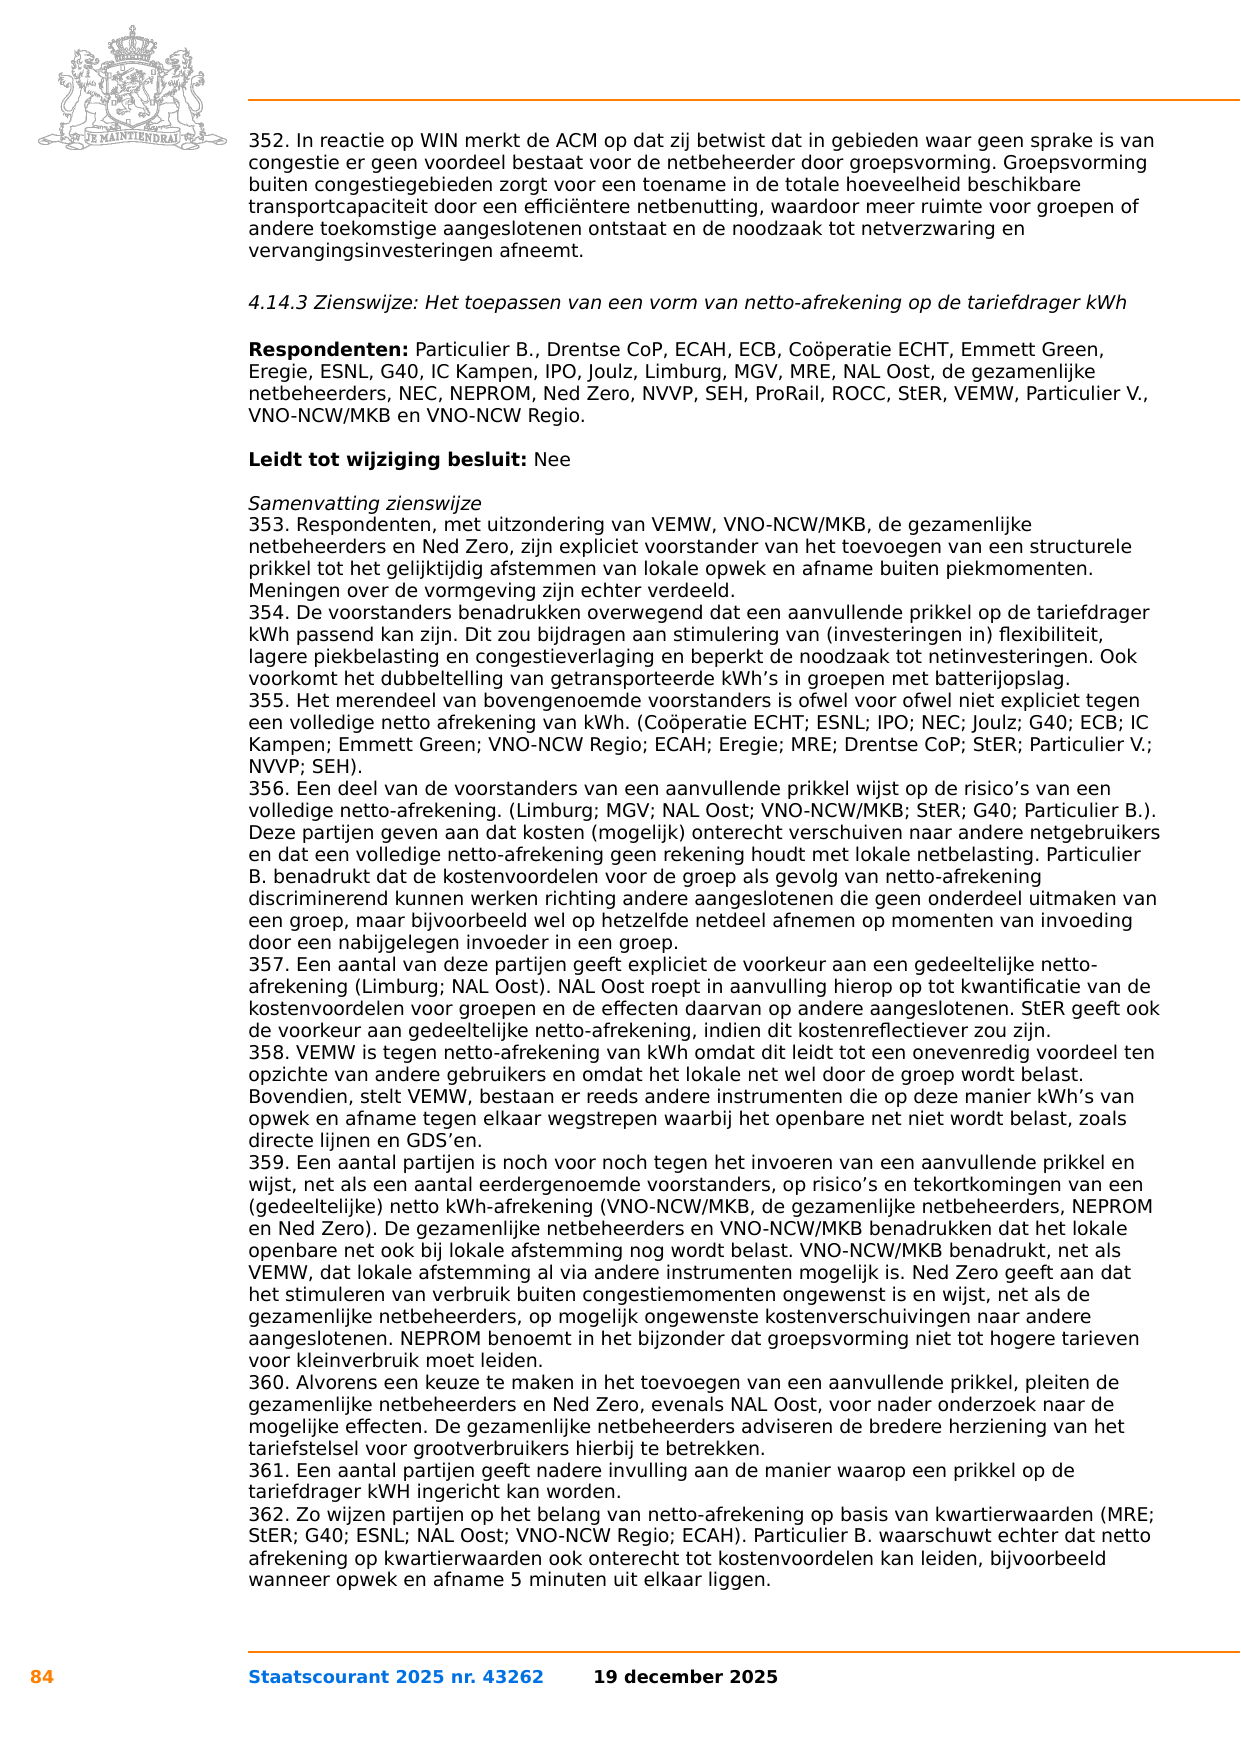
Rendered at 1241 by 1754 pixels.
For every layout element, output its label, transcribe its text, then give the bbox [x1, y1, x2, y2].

subtitle 4.14.3 Zienswijze: Het toepassen van een vorm van netto-afrekening op de tariefdrager kWh [248, 292, 1163, 314]
text 353. Respondenten, met uitzondering van VEMW, VNO-NCW/MKB, de gezamenlijke netbeheerders en Ned Zero, zijn expliciet voorstander van het toevoegen van een structurele prikkel tot het gelijktijdig afstemmen van lokale opwek en afname buiten piekmomenten. Meningen over de vormgeving zijn echter verdeeld. [248, 514, 1163, 602]
picture [38, 25, 227, 150]
text 354. De voorstanders benadrukken overwegend dat een aanvullende prikkel op de tariefdrager kWh passend kan zijn. Dit zou bijdragen aan stimulering van (investeringen in) flexibiliteit, lagere piekbelasting en congestieverlaging en beperkt de noodzaak tot netinvesteringen. Ook voorkomt het dubbeltelling van getransporteerde kWh’s in groepen met batterijopslag. [248, 602, 1163, 690]
text 357. Een aantal van deze partijen geeft expliciet de voorkeur aan een gedeeltelijke netto-afrekening (Limburg; NAL Oost). NAL Oost roept in aanvulling hierop op tot kwantificatie van de kostenvoordelen voor groepen en de effecten daarvan op andere aangeslotenen. StER geeft ook de voorkeur aan gedeeltelijke netto-afrekening, indien dit kostenreflectiever zou zijn. [248, 954, 1163, 1042]
text Respondenten: Particulier B., Drentse CoP, ECAH, ECB, Coöperatie ECHT, Emmett Green, Eregie, ESNL, G40, IC Kampen, IPO, Joulz, Limburg, MGV, MRE, NAL Oost, de gezamenlijke netbeheerders, NEC, NEPROM, Ned Zero, NVVP, SEH, ProRail, ROCC, StER, VEMW, Particulier V., VNO-NCW/MKB en VNO-NCW Regio. [248, 339, 1163, 427]
subtitle Samenvatting zienswijze [248, 492, 1163, 514]
text 359. Een aantal partijen is noch voor noch tegen het invoeren van een aanvullende prikkel en wijst, net als een aantal eerdergenoemde voorstanders, op risico’s en tekortkomingen van een (gedeeltelijke) netto kWh-afrekening (VNO-NCW/MKB, de gezamenlijke netbeheerders, NEPROM en Ned Zero). De gezamenlijke netbeheerders en VNO-NCW/MKB benadrukken dat het lokale openbare net ook bij lokale afstemming nog wordt belast. VNO-NCW/MKB benadrukt, net als VEMW, dat lokale afstemming al via andere instrumenten mogelijk is. Ned Zero geeft aan dat het stimuleren van verbruik buiten congestiemomenten ongewenst is en wijst, net als de gezamenlijke netbeheerders, op mogelijk ongewenste kostenverschuivingen naar andere aangeslotenen. NEPROM benoemt in het bijzonder dat groepsvorming niet tot hogere tarieven voor kleinverbruik moet leiden. [248, 1152, 1163, 1372]
text 362. Zo wijzen partijen op het belang van netto-afrekening op basis van kwartierwaarden (MRE; StER; G40; ESNL; NAL Oost; VNO-NCW Regio; ECAH). Particulier B. waarschuwt echter dat netto afrekening op kwartierwaarden ook onterecht tot kostenvoordelen kan leiden, bijvoorbeeld wanneer opwek en afname 5 minuten uit elkaar liggen. [248, 1503, 1163, 1591]
text 358. VEMW is tegen netto-afrekening van kWh omdat dit leidt tot een onevenredig voordeel ten opzichte van andere gebruikers en omdat het lokale net wel door de groep wordt belast. Bovendien, stelt VEMW, bestaan er reeds andere instrumenten die op deze manier kWh’s van opwek en afname tegen elkaar wegstrepen waarbij het openbare net niet wordt belast, zoals directe lijnen en GDS’en. [248, 1042, 1163, 1152]
text Leidt tot wijziging besluit: Nee [248, 448, 1163, 471]
text 361. Een aantal partijen geeft nadere invulling aan de manier waarop een prikkel op de tariefdrager kWH ingericht kan worden. [248, 1459, 1163, 1503]
text 352. In reactie op WIN merkt de ACM op dat zij betwist dat in gebieden waar geen sprake is van congestie er geen voordeel bestaat voor de netbeheerder door groepsvorming. Groepsvorming buiten congestiegebieden zorgt voor een toename in de totale hoeveelheid beschikbare transportcapaciteit door een efficiëntere netbenutting, waardoor meer ruimte voor groepen of andere toekomstige aangeslotenen ontstaat en de noodzaak tot netverzwaring en vervangingsinvesteringen afneemt. [248, 130, 1163, 262]
text 360. Alvorens een keuze te maken in het toevoegen van een aanvullende prikkel, pleiten de gezamenlijke netbeheerders en Ned Zero, evenals NAL Oost, voor nader onderzoek naar de mogelijke effecten. De gezamenlijke netbeheerders adviseren de bredere herziening van het tariefstelsel voor grootverbruikers hierbij te betrekken. [248, 1372, 1163, 1459]
text 355. Het merendeel van bovengenoemde voorstanders is ofwel voor ofwel niet expliciet tegen een volledige netto afrekening van kWh. (Coöperatie ECHT; ESNL; IPO; NEC; Joulz; G40; ECB; IC Kampen; Emmett Green; VNO-NCW Regio; ECAH; Eregie; MRE; Drentse CoP; StER; Particulier V.; NVVP; SEH). [248, 690, 1163, 778]
text 356. Een deel van de voorstanders van een aanvullende prikkel wijst op de risico’s van een volledige netto-afrekening. (Limburg; MGV; NAL Oost; VNO-NCW/MKB; StER; G40; Particulier B.). Deze partijen geven aan dat kosten (mogelijk) onterecht verschuiven naar andere netgebruikers en dat een volledige netto-afrekening geen rekening houdt met lokale netbelasting. Particulier B. benadrukt dat de kostenvoordelen voor de groep als gevolg van netto-afrekening discriminerend kunnen werken richting andere aangeslotenen die geen onderdeel uitmaken van een groep, maar bijvoorbeeld wel op hetzelfde netdeel afnemen op momenten van invoeding door een nabijgelegen invoeder in een groep. [248, 778, 1163, 954]
